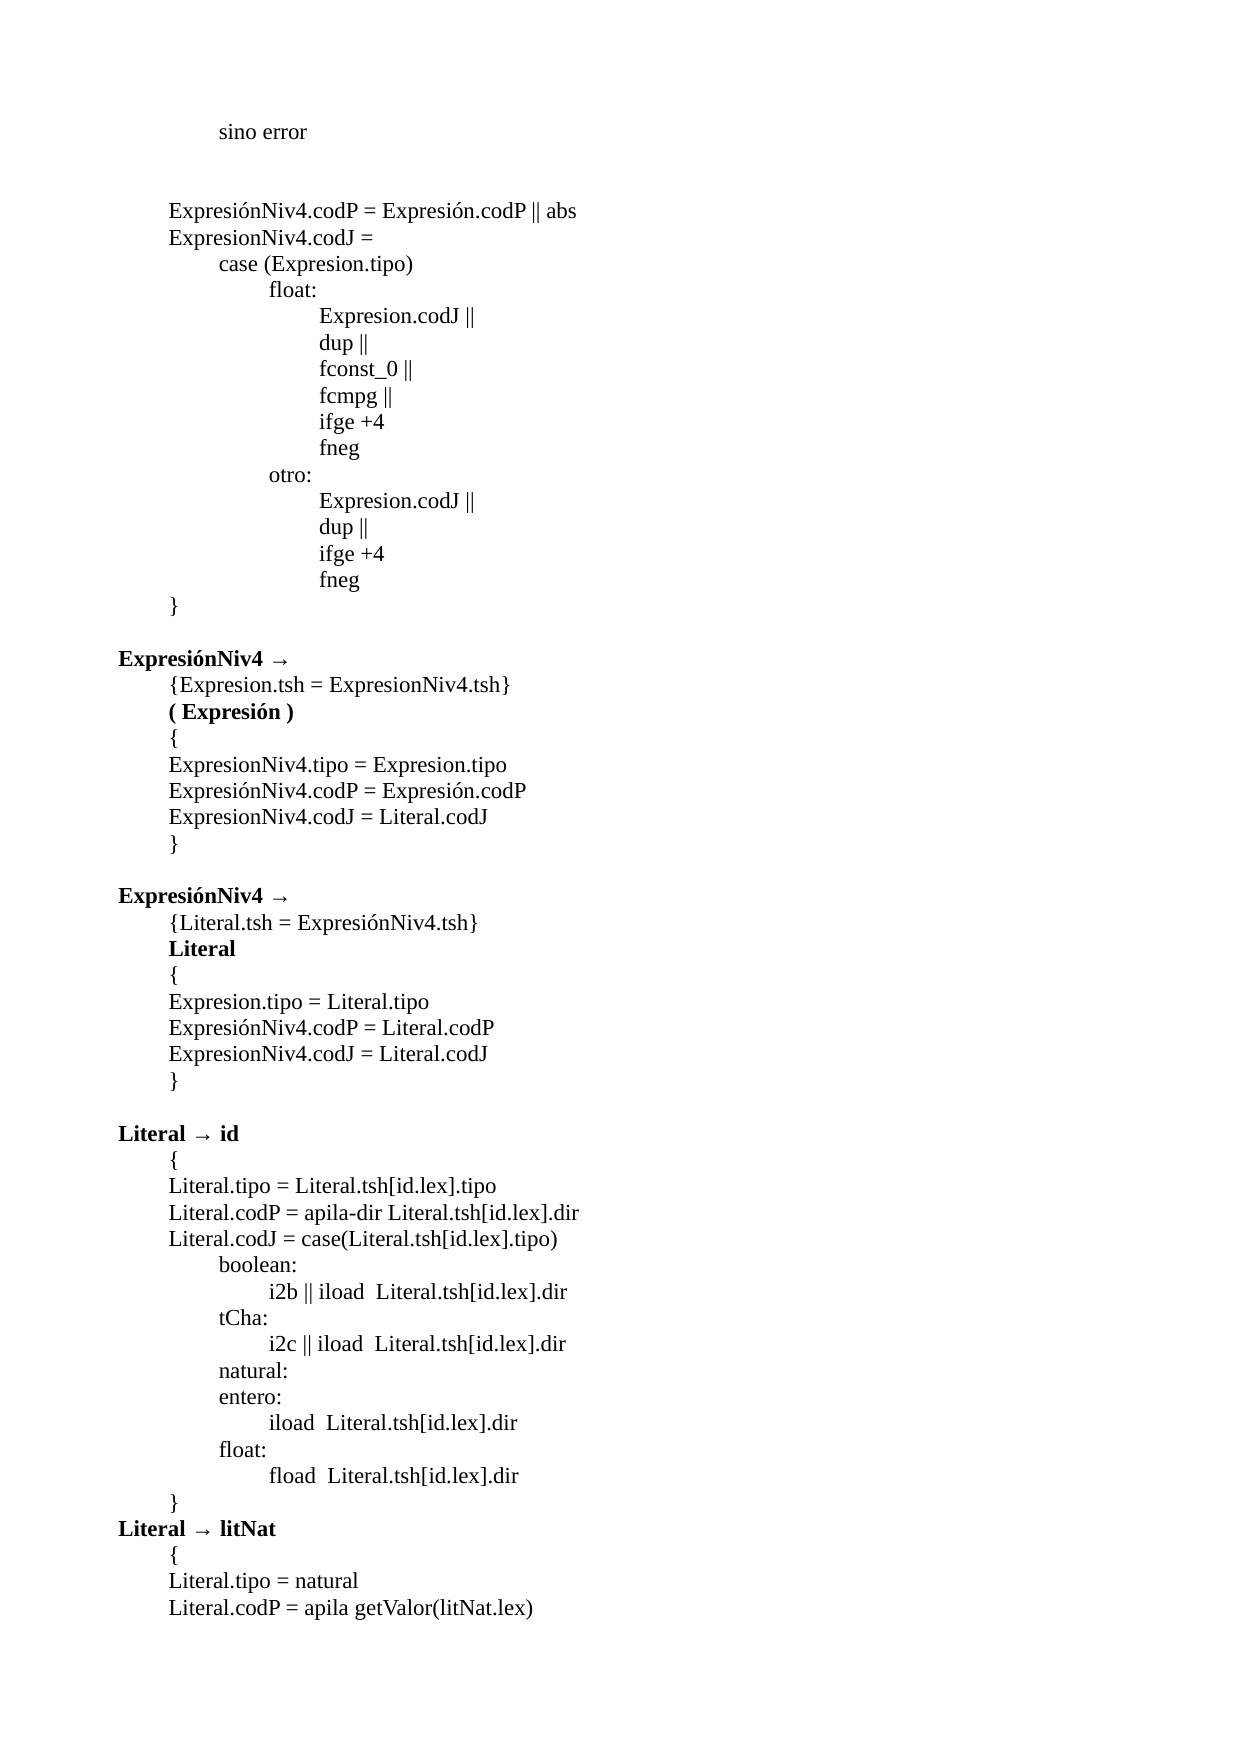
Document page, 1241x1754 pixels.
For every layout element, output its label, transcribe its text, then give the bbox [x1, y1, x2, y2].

text dup || [118, 329, 1122, 355]
text float: [118, 276, 1122, 303]
text ExpresiónNiv4 → [118, 645, 1122, 672]
text } [118, 1067, 1122, 1093]
text Expresion.codJ || [118, 303, 1122, 329]
text Literal → id [118, 1119, 1122, 1146]
text ExpresionNiv4.codJ = Literal.codJ [118, 1041, 1122, 1067]
text Literal → litNat [118, 1515, 1122, 1541]
text fconst_0 || [118, 355, 1122, 382]
text fcmpg || [118, 382, 1122, 408]
text Expresion.codJ || [118, 487, 1122, 513]
text ExpresiónNiv4.codP = Expresión.codP || abs [118, 197, 1122, 223]
text fneg [118, 434, 1122, 461]
text i2c || iload Literal.tsh[id.lex].dir [118, 1330, 1122, 1357]
text ( Expresión ) [118, 698, 1122, 724]
text fload Literal.tsh[id.lex].dir [118, 1462, 1122, 1488]
text { [118, 724, 1122, 751]
text ifge +4 [118, 540, 1122, 566]
text Literal.codP = apila getValor(litNat.lex) [118, 1594, 1122, 1620]
text } [118, 1488, 1122, 1515]
text { [118, 1146, 1122, 1172]
text { [118, 1541, 1122, 1568]
text Literal [118, 935, 1122, 961]
text { [118, 961, 1122, 988]
text Literal.codP = apila-dir Literal.tsh[id.lex].dir [118, 1199, 1122, 1225]
text {Literal.tsh = ExpresiónNiv4.tsh} [118, 909, 1122, 935]
text Literal.codJ = case(Literal.tsh[id.lex].tipo) [118, 1225, 1122, 1251]
text Expresion.tipo = Literal.tipo [118, 988, 1122, 1014]
text entero: [118, 1383, 1122, 1409]
text otro: [118, 461, 1122, 487]
text Literal.tipo = Literal.tsh[id.lex].tipo [118, 1172, 1122, 1199]
text ExpresiónNiv4 → [118, 882, 1122, 909]
text ExpresionNiv4.tipo = Expresion.tipo [118, 751, 1122, 777]
text tCha: [118, 1304, 1122, 1330]
text ExpresiónNiv4.codP = Literal.codP [118, 1014, 1122, 1041]
text } [118, 830, 1122, 856]
text case (Expresion.tipo) [118, 250, 1122, 276]
text ExpresiónNiv4.codP = Expresión.codP [118, 777, 1122, 803]
text ExpresionNiv4.codJ = Literal.codJ [118, 803, 1122, 830]
text sino error [118, 118, 1122, 144]
text } [118, 592, 1122, 619]
text float: [118, 1436, 1122, 1462]
text fneg [118, 566, 1122, 592]
text i2b || iload Literal.tsh[id.lex].dir [118, 1278, 1122, 1304]
text dup || [118, 513, 1122, 540]
text boolean: [118, 1251, 1122, 1278]
text Literal.tipo = natural [118, 1568, 1122, 1594]
text ExpresionNiv4.codJ = [118, 223, 1122, 250]
text iload Literal.tsh[id.lex].dir [118, 1409, 1122, 1436]
text natural: [118, 1357, 1122, 1383]
text ifge +4 [118, 408, 1122, 434]
text {Expresion.tsh = ExpresionNiv4.tsh} [118, 672, 1122, 698]
